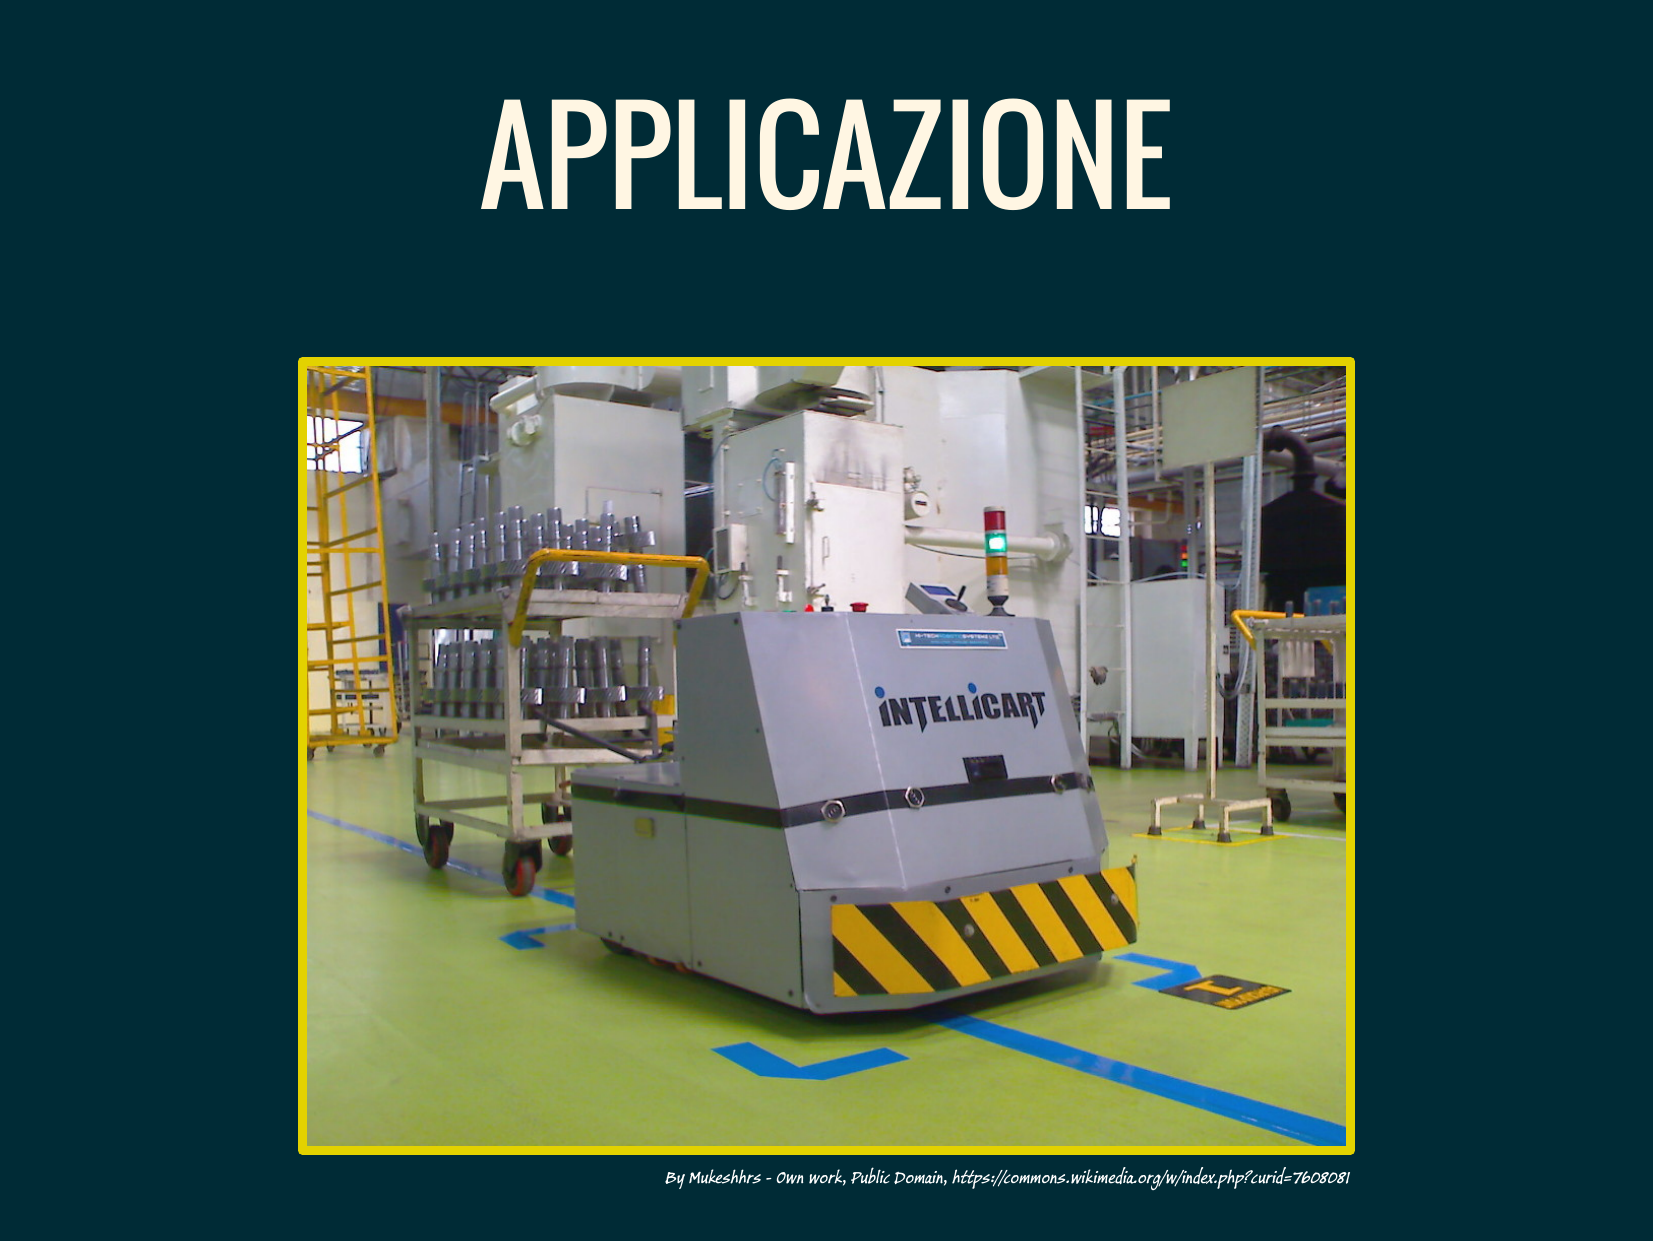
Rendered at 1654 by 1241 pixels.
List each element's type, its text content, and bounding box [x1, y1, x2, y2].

text_box By Mukeshhrs - Own work, Public Domain, https://commons.wikimedia.org/w/index.php?curid=7608081 [649, 1160, 1371, 1199]
title Applicazione [82, 49, 1571, 257]
picture [306, 366, 1347, 1146]
